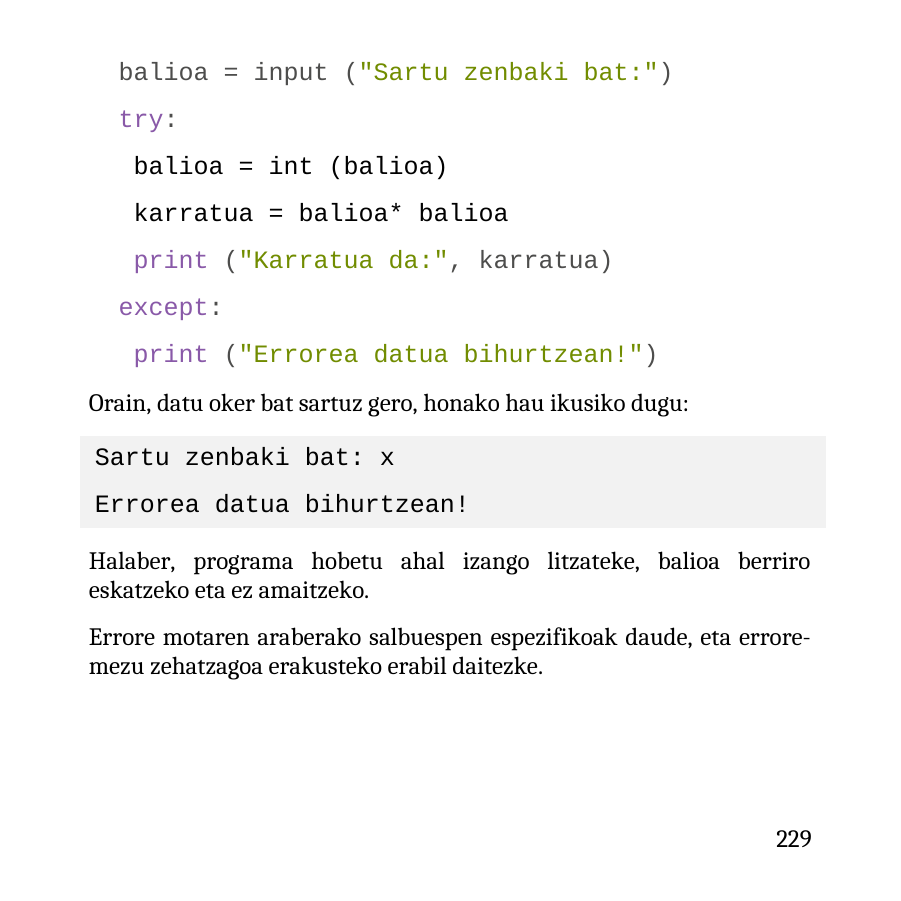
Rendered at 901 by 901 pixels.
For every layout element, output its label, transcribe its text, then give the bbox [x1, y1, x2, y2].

text karratua = balioa* balioa [118, 200, 811, 229]
text balioa = input ("Sartu zenbaki bat:") [118, 59, 811, 87]
text Halaber, programa hobetu ahal izango litzateke, balioa berriro eskatzeko eta ez amaitzeko. [89, 547, 811, 604]
text print ("Errorea datua bihurtzean!") [118, 342, 811, 370]
text except: [118, 294, 811, 323]
text Errorea datua bihurtzean! [86, 483, 820, 522]
text balioa = int (balioa) [118, 153, 811, 182]
text Sartu zenbaki bat: x [86, 443, 820, 473]
text Errore motaren araberako salbuespen espezifikoak daude, eta errore-mezu zehatzagoa erakusteko erabil daitezke. [89, 623, 811, 681]
text Orain, datu oker bat sartuz gero, honako hau ikusiko dugu: [89, 389, 811, 417]
text try: [118, 106, 811, 134]
text print ("Karratua da:", karratua) [118, 247, 811, 276]
